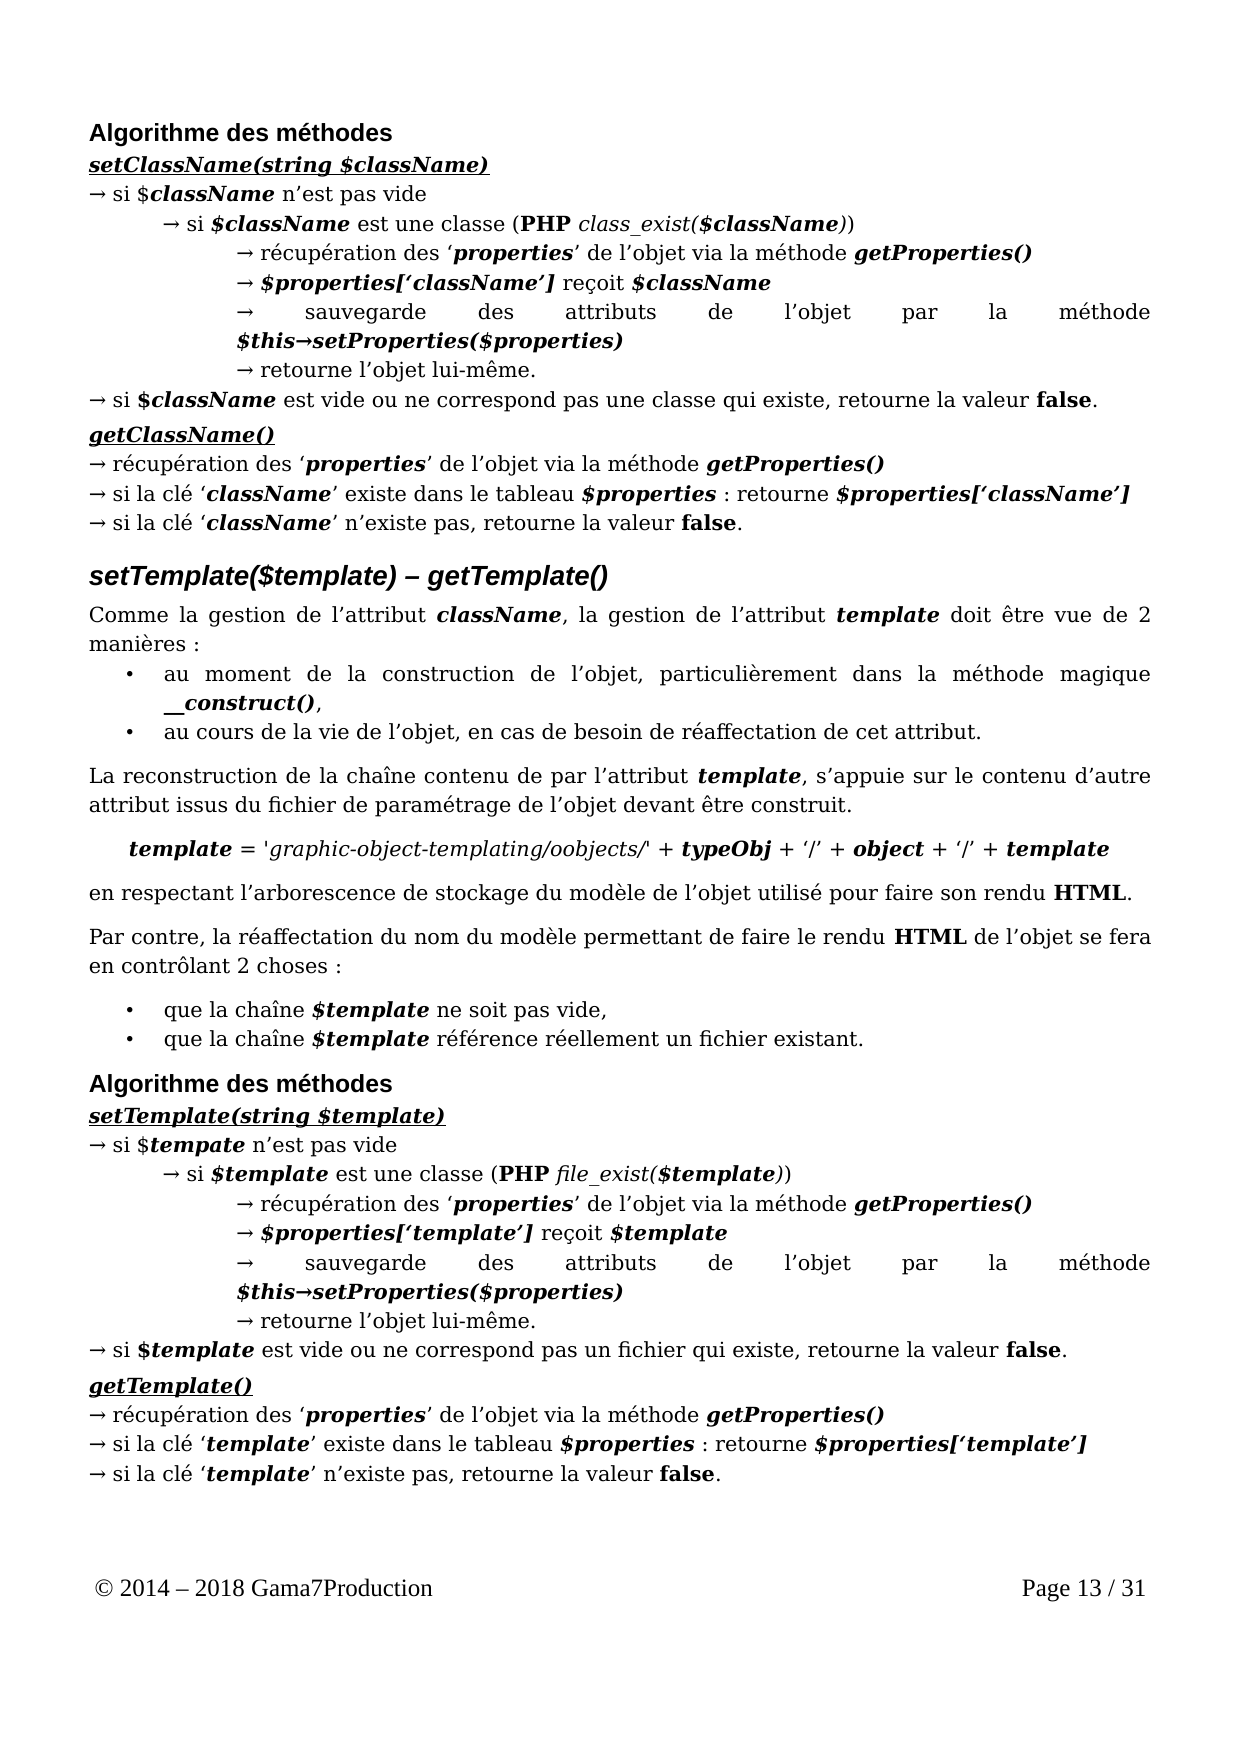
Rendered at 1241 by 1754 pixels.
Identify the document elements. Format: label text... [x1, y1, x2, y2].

text La reconstruction de la chaîne contenu de par l’attribut template, s’appuie sur le contenu d’autre attribut issus du fichier de paramétrage de l’objet devant être construit. [88, 764, 1152, 817]
text → si $tempate n’est pas vide [88, 1133, 1152, 1157]
text getTemplate() [88, 1373, 1152, 1398]
list que la chaîne $template ne soit pas vide, [126, 997, 1152, 1022]
text → si $template est vide ou ne correspond pas un fichier qui existe, retourne la valeur false. [88, 1338, 1152, 1363]
text → $properties[‘className’] reçoit $className [236, 270, 1152, 295]
text → si la clé ‘className’ n’existe pas, retourne la valeur false. [88, 511, 1152, 536]
text Comme la gestion de l’attribut className, la gestion de l’attribut template doit être vue de 2 manières : [88, 603, 1152, 657]
text template = 'graphic-object-templating/oobjects/' + typeObj + ‘/’ + object + ‘/’ + template [88, 837, 1152, 861]
subtitle setTemplate($template) – getTemplate() [88, 559, 1152, 591]
text en respectant l’arborescence de stockage du modèle de l’objet utilisé pour faire son rendu HTML. [88, 881, 1152, 905]
text → sauvegarde des attributs de l’objet par la méthode $this→setProperties($properties) [236, 300, 1152, 354]
text → récupération des ‘properties’ de l’objet via la méthode getProperties() [88, 241, 1152, 266]
text → si $className n’est pas vide [88, 182, 1152, 207]
subtitle Algorithme des méthodes [88, 1069, 1152, 1097]
text → récupération des ‘properties’ de l’objet via la méthode getProperties() [88, 452, 1152, 477]
text setClassName(string $className) [88, 153, 1152, 177]
text → récupération des ‘properties’ de l’objet via la méthode getProperties() [88, 1192, 1152, 1216]
text setTemplate(string $template) [88, 1103, 1152, 1128]
text → si $className est vide ou ne correspond pas une classe qui existe, retourne la valeur false. [88, 388, 1152, 412]
text → si la clé ‘template’ n’existe pas, retourne la valeur false. [88, 1462, 1152, 1486]
text Par contre, la réaffectation du nom du modèle permettant de faire le rendu HTML de l’objet se fera en contrôlant 2 choses : [88, 924, 1152, 978]
text → retourne l’objet lui-même. [88, 1309, 1152, 1333]
text → sauvegarde des attributs de l’objet par la méthode $this→setProperties($properties) [236, 1250, 1152, 1304]
subtitle Algorithme des méthodes [88, 118, 1152, 147]
list que la chaîne $template référence réellement un fichier existant. [126, 1027, 1152, 1051]
list au moment de la construction de l’objet, particulièrement dans la méthode magique __construct(), [126, 662, 1152, 715]
text → si la clé ‘className’ existe dans le tableau $properties : retourne $properties[‘className’] [88, 482, 1152, 506]
list au cours de la vie de l’objet, en cas de besoin de réaffectation de cet attribut. [126, 720, 1152, 744]
text getClassName() [88, 423, 1152, 447]
text → si $template est une classe (PHP file_exist($template)) [88, 1162, 1152, 1187]
text → récupération des ‘properties’ de l’objet via la méthode getProperties() [88, 1403, 1152, 1427]
text → retourne l’objet lui-même. [88, 358, 1152, 383]
text → $properties[‘template’] reçoit $template [236, 1221, 1152, 1246]
text → si la clé ‘template’ existe dans le tableau $properties : retourne $properties[‘template’] [88, 1432, 1152, 1457]
text → si $className est une classe (PHP class_exist($className)) [88, 212, 1152, 236]
